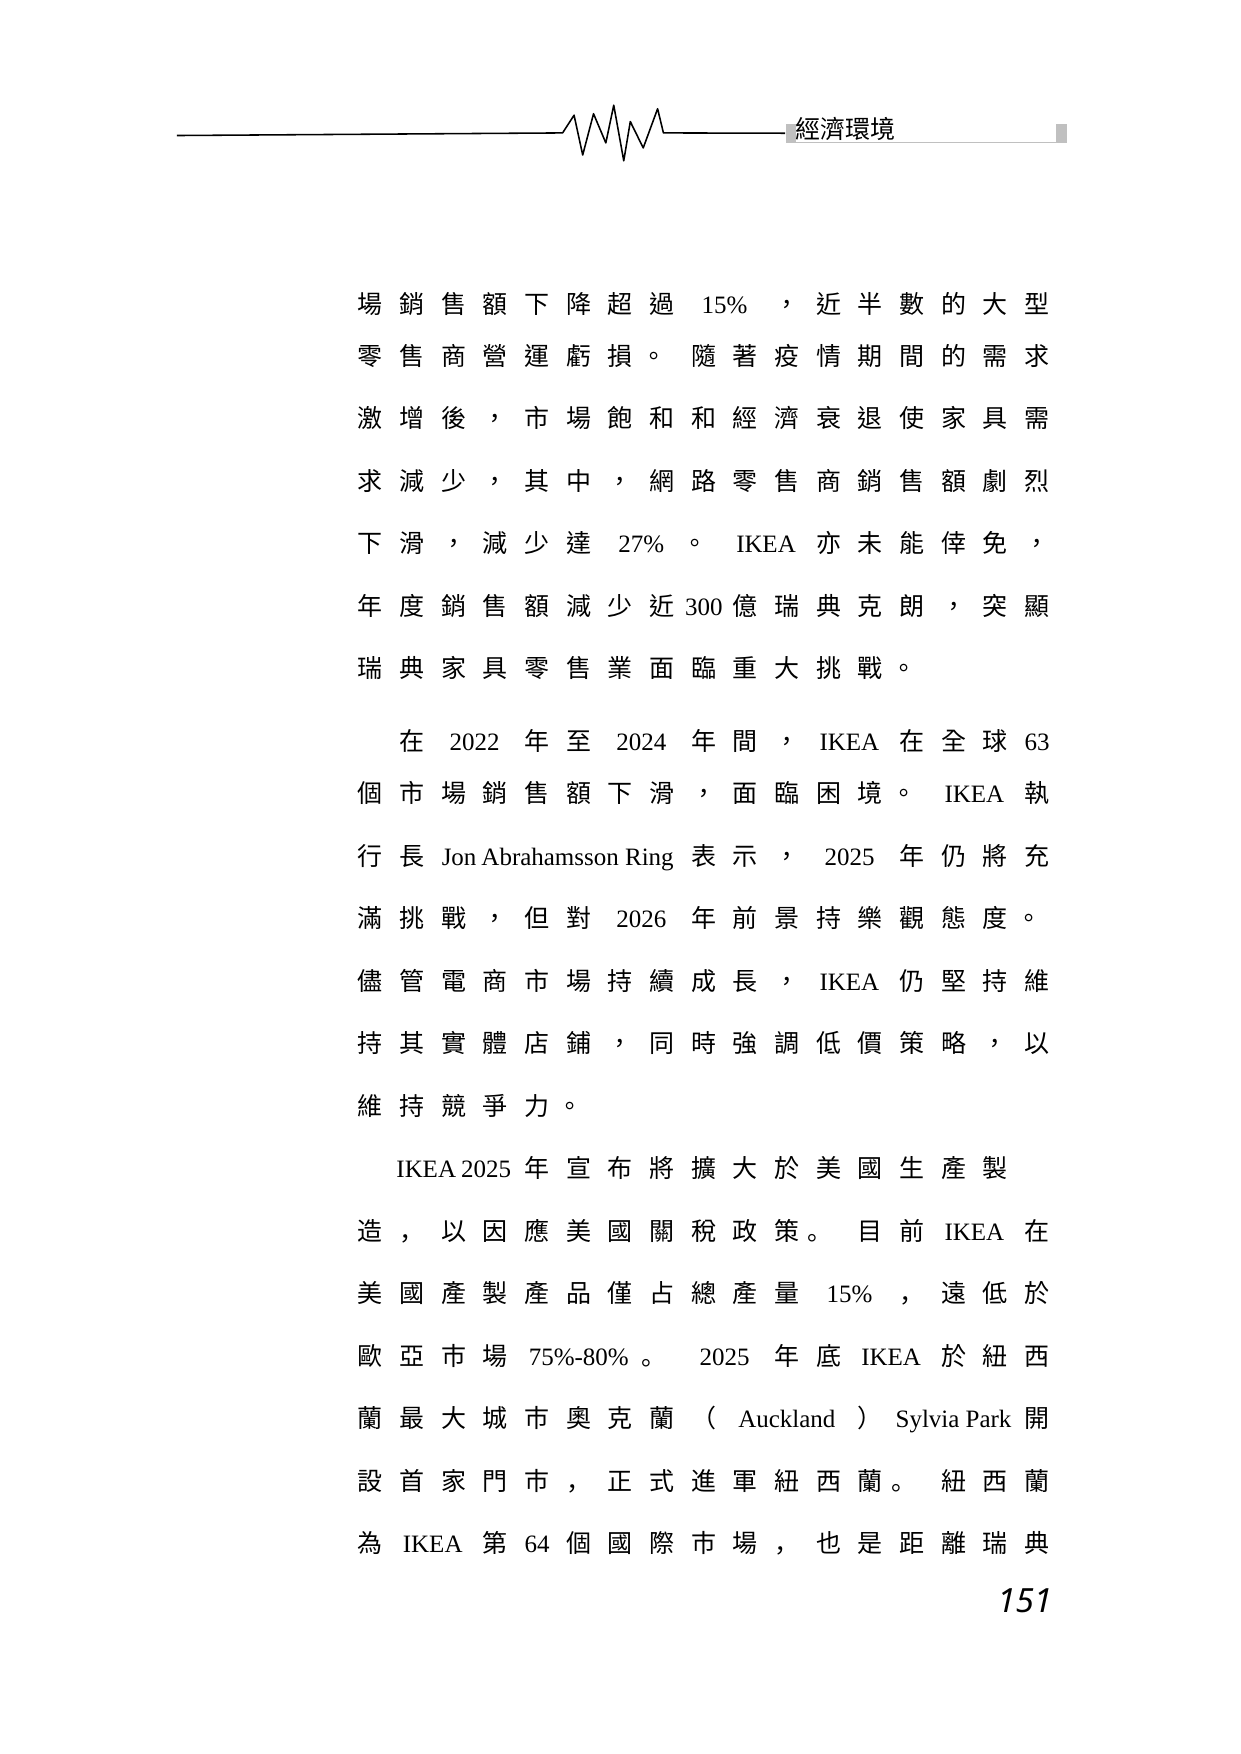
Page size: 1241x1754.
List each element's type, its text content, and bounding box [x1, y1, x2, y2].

text IKEA 2025年宣布將擴大於美國生產製造，以因應美國關稅政策。目前IKEA在美國產製產品僅占總產量15%，遠低於歐亞市場75%-80%。2025年底IKEA於紐西蘭最大城市奧克蘭（Auckland）Sylvia Park開設首家門市，正式進軍紐西蘭。紐西蘭為IKEA第64個國際市場，也是距離瑞典 [330, 1125, 1058, 1563]
text 在2022年至2024年間，IKEA在全球63個市場銷售額下滑，面臨困境。IKEA執行長Jon Abrahamsson Ring表示，2025年仍將充滿挑戰，但對2026年前景持樂觀態度。儘管電商市場持續成長，IKEA仍堅持維持其實體店鋪，同時強調低價策略，以維持競爭力。 [330, 688, 1058, 1125]
text 場銷售額下降超過15%，近半數的大型零售商營運虧損。隨著疫情期間的需求激增後，市場飽和和經濟衰退使家具需求減少，其中，網路零售商銷售額劇烈下滑，減少達27%。IKEA亦未能倖免，年度銷售額減少近300億瑞典克朗，突顯瑞典家具零售業面臨重大挑戰。 [330, 250, 1058, 688]
